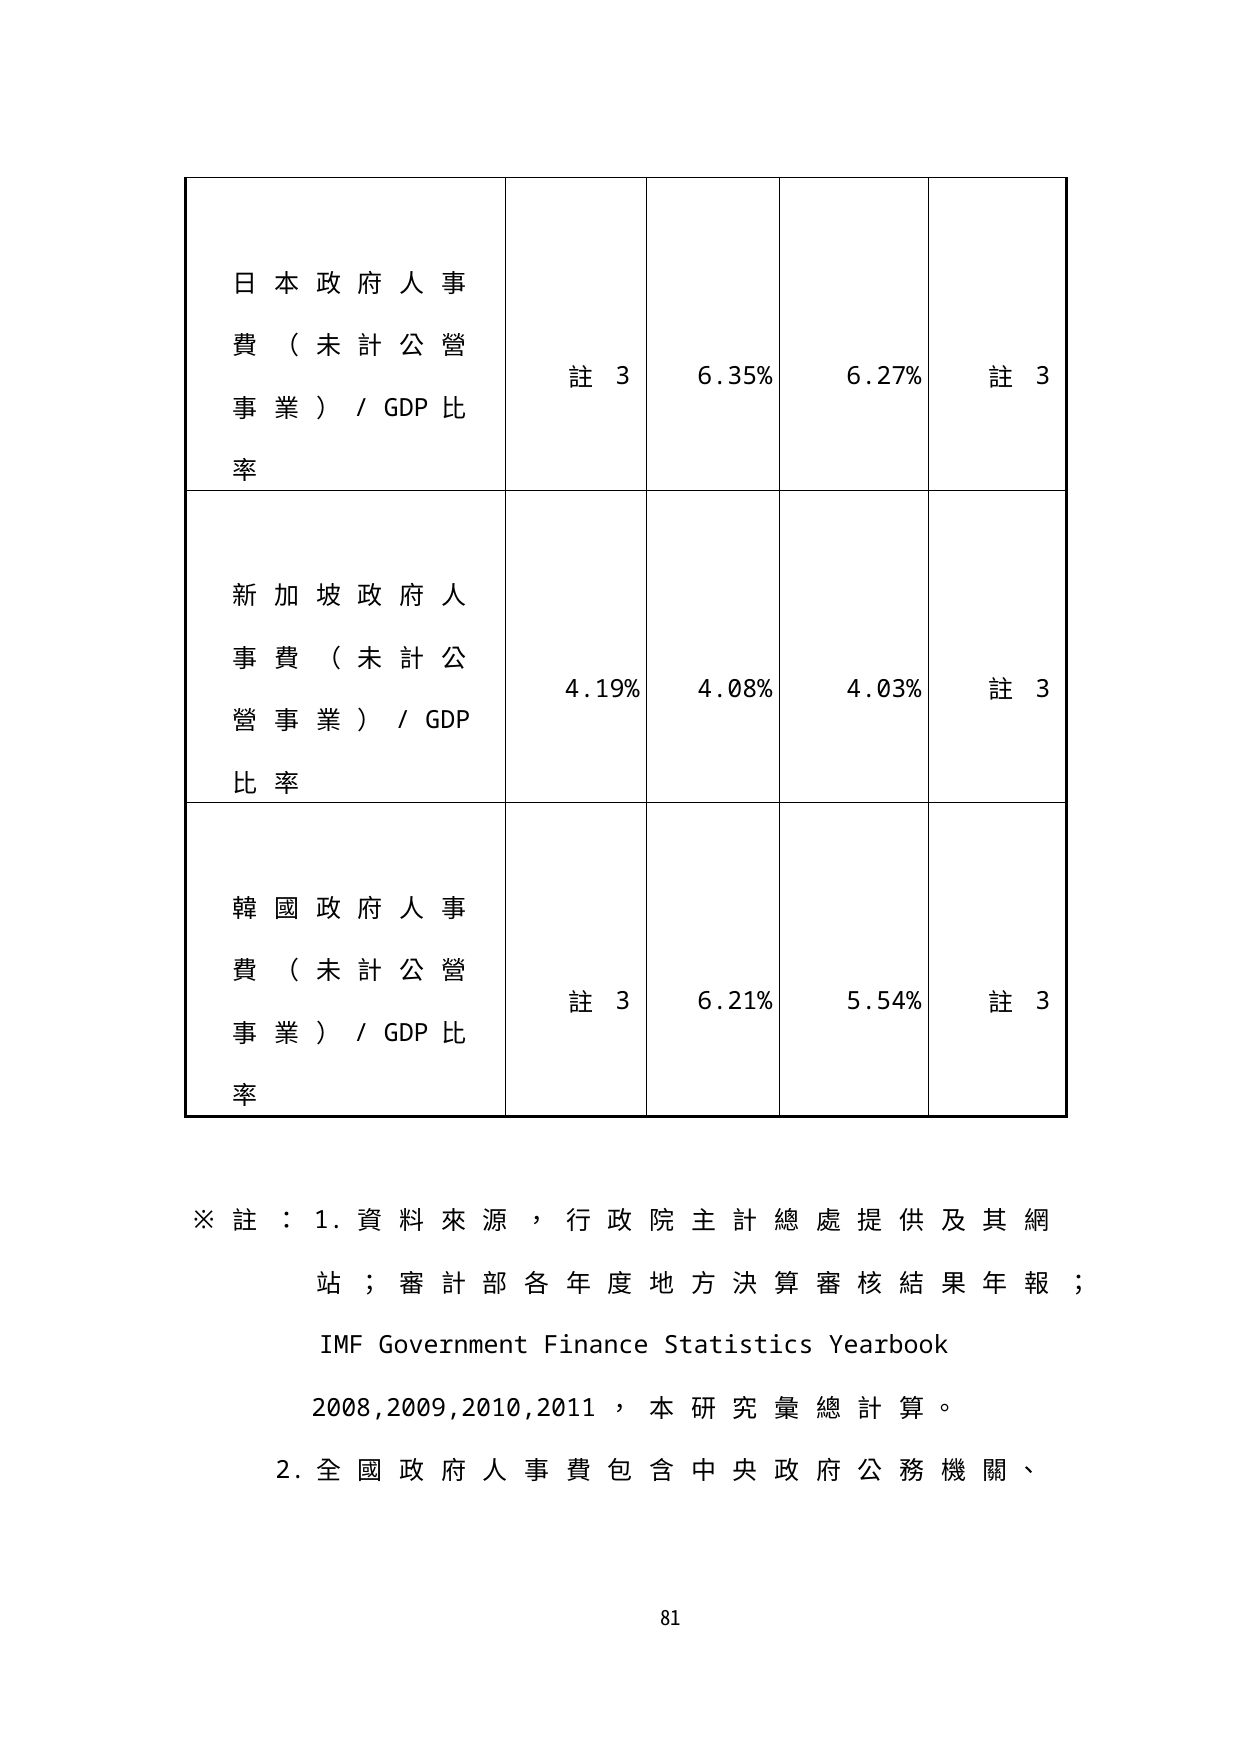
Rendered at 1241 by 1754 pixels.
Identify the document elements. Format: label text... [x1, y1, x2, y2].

table_cell 6.21% [647, 803, 779, 1115]
table_cell 註3 [506, 178, 646, 490]
text ※註：1.資料來源，行政院主計總處提供及其網站；審計部各年度地方決算審核結果年報；IMF Government Finance Statistics Yearbook 2008,2009,2010,2011，本研究彙總計算。 [183, 1177, 1058, 1427]
table_cell 日本政府人事費（未計公營事業）/ GDP比率 [187, 178, 505, 490]
table_cell 新加坡政府人事費（未計公營事業）/ GDP比率 [187, 491, 505, 802]
table_cell 5.54% [780, 803, 928, 1115]
table_cell 註3 [506, 803, 646, 1115]
table_cell 6.27% [780, 178, 928, 490]
table_cell 註3 [929, 491, 1065, 802]
table_cell 6.35% [647, 178, 779, 490]
text 2.全國政府人事費包含中央政府公務機關、 [183, 1427, 1058, 1490]
table_cell 4.19% [506, 491, 646, 802]
table_cell 註3 [929, 178, 1065, 490]
table_cell 註3 [929, 803, 1065, 1115]
table_cell 4.03% [780, 491, 928, 802]
table_cell 韓國政府人事費（未計公營事業）/ GDP比率 [187, 803, 505, 1115]
table_cell 4.08% [647, 491, 779, 802]
